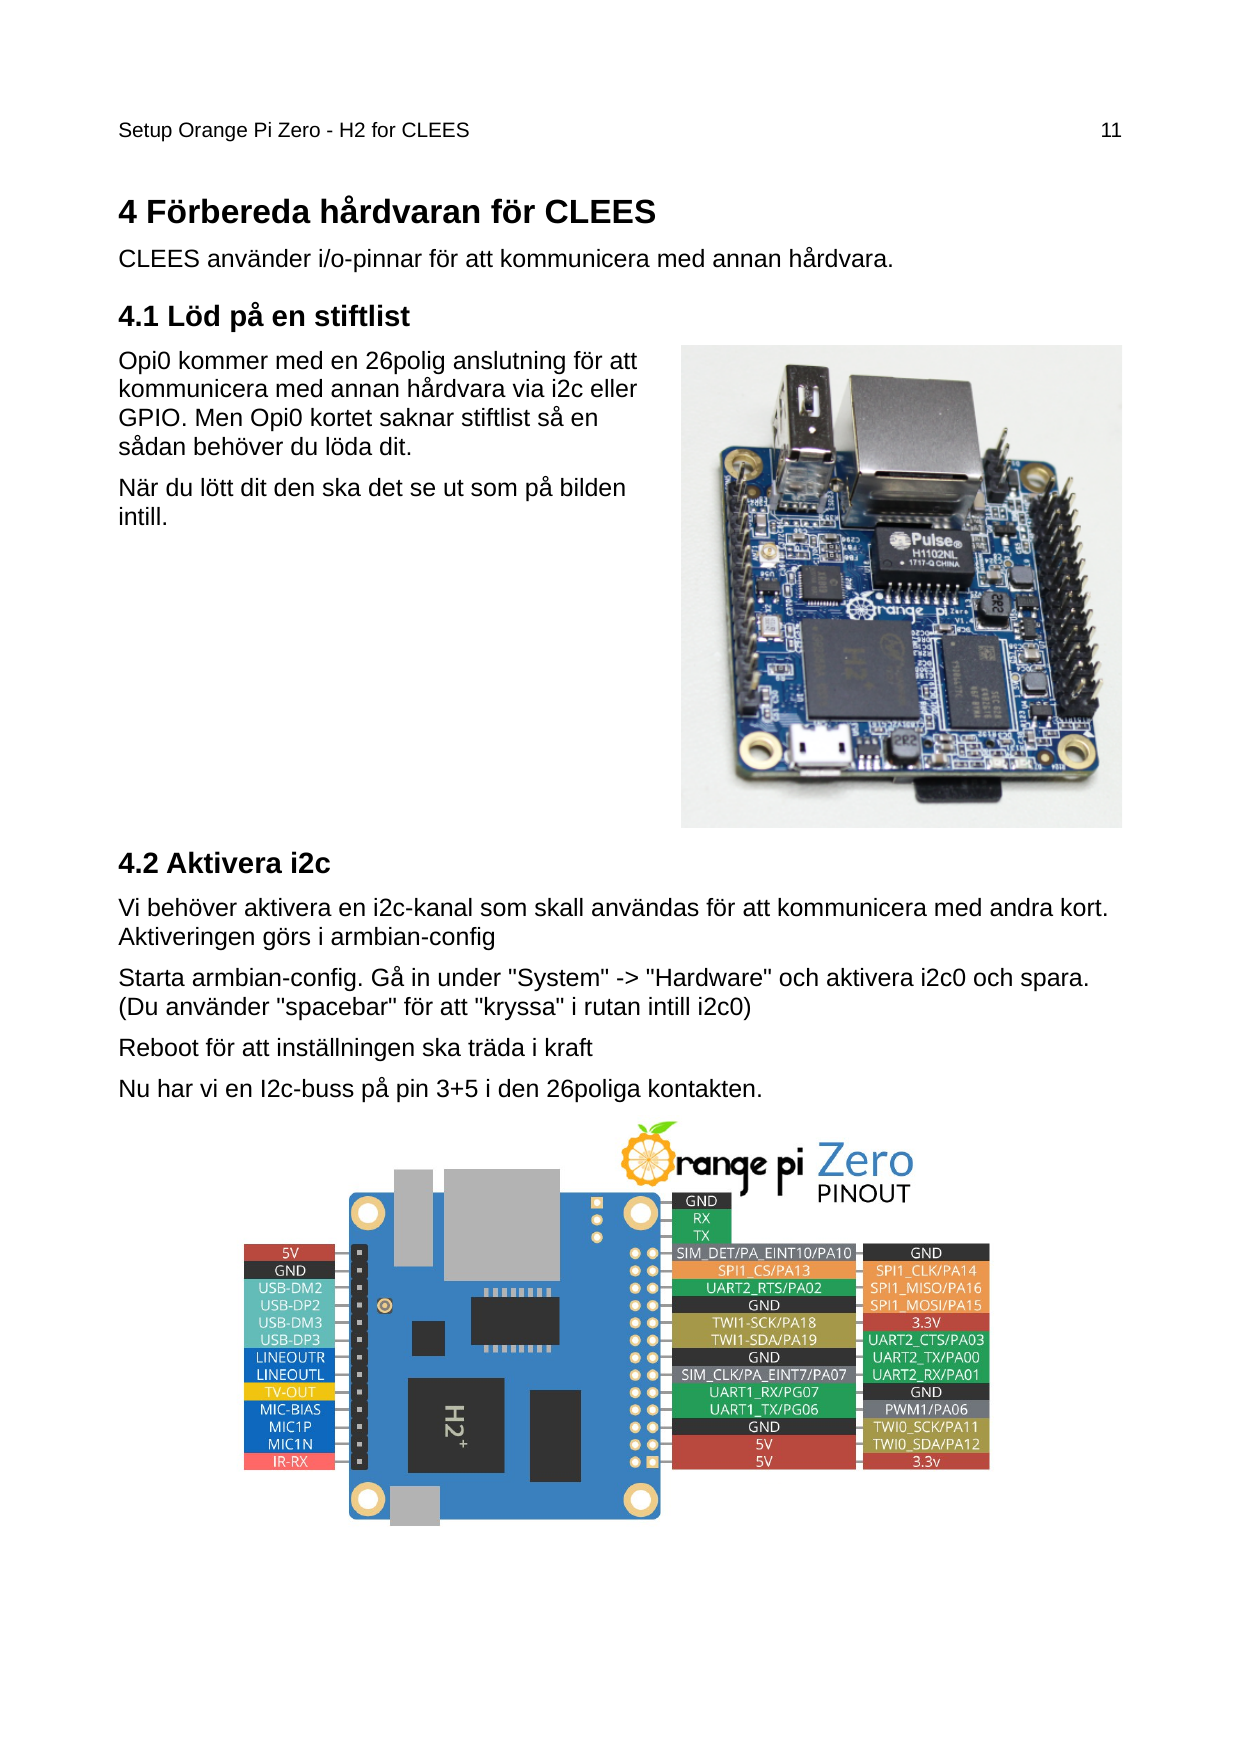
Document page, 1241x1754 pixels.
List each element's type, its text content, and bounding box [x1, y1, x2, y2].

text Nu har vi en I2c-buss på pin 3+5 i den 26poliga kontakten. [118, 1074, 1122, 1103]
text CLEES använder i/o-pinnar för att kommunicera med annan hårdvara. [118, 243, 1122, 272]
picture [203, 1115, 1038, 1552]
text Reboot för att inställningen ska träda i kraft [118, 1033, 1122, 1061]
subtitle 4.1 Löd på en stiftlist [118, 299, 1122, 333]
text När du lött dit den ska det se ut som på bilden intill. [118, 473, 681, 531]
subtitle 4 Förbereda hårdvaran för CLEES [118, 192, 1122, 231]
picture [681, 345, 1123, 828]
text Opi0 kommer med en 26polig anslutning för att kommunicera med annan hårdvara via i2c eller GPIO. Men Opi0 kortet saknar stiftlist så en sådan behöver du löda dit. [118, 346, 681, 461]
subtitle 4.2 Aktivera i2c [118, 846, 1122, 880]
text Starta armbian-config. Gå in under "System" -> "Hardware" och aktivera i2c0 och spara. (Du använder "spacebar" för att "kryssa" i rutan intill i2c0) [118, 963, 1122, 1020]
text Vi behöver aktivera en i2c-kanal som skall användas för att kommunicera med andra kort. Aktiveringen görs i armbian-config [118, 893, 1122, 950]
